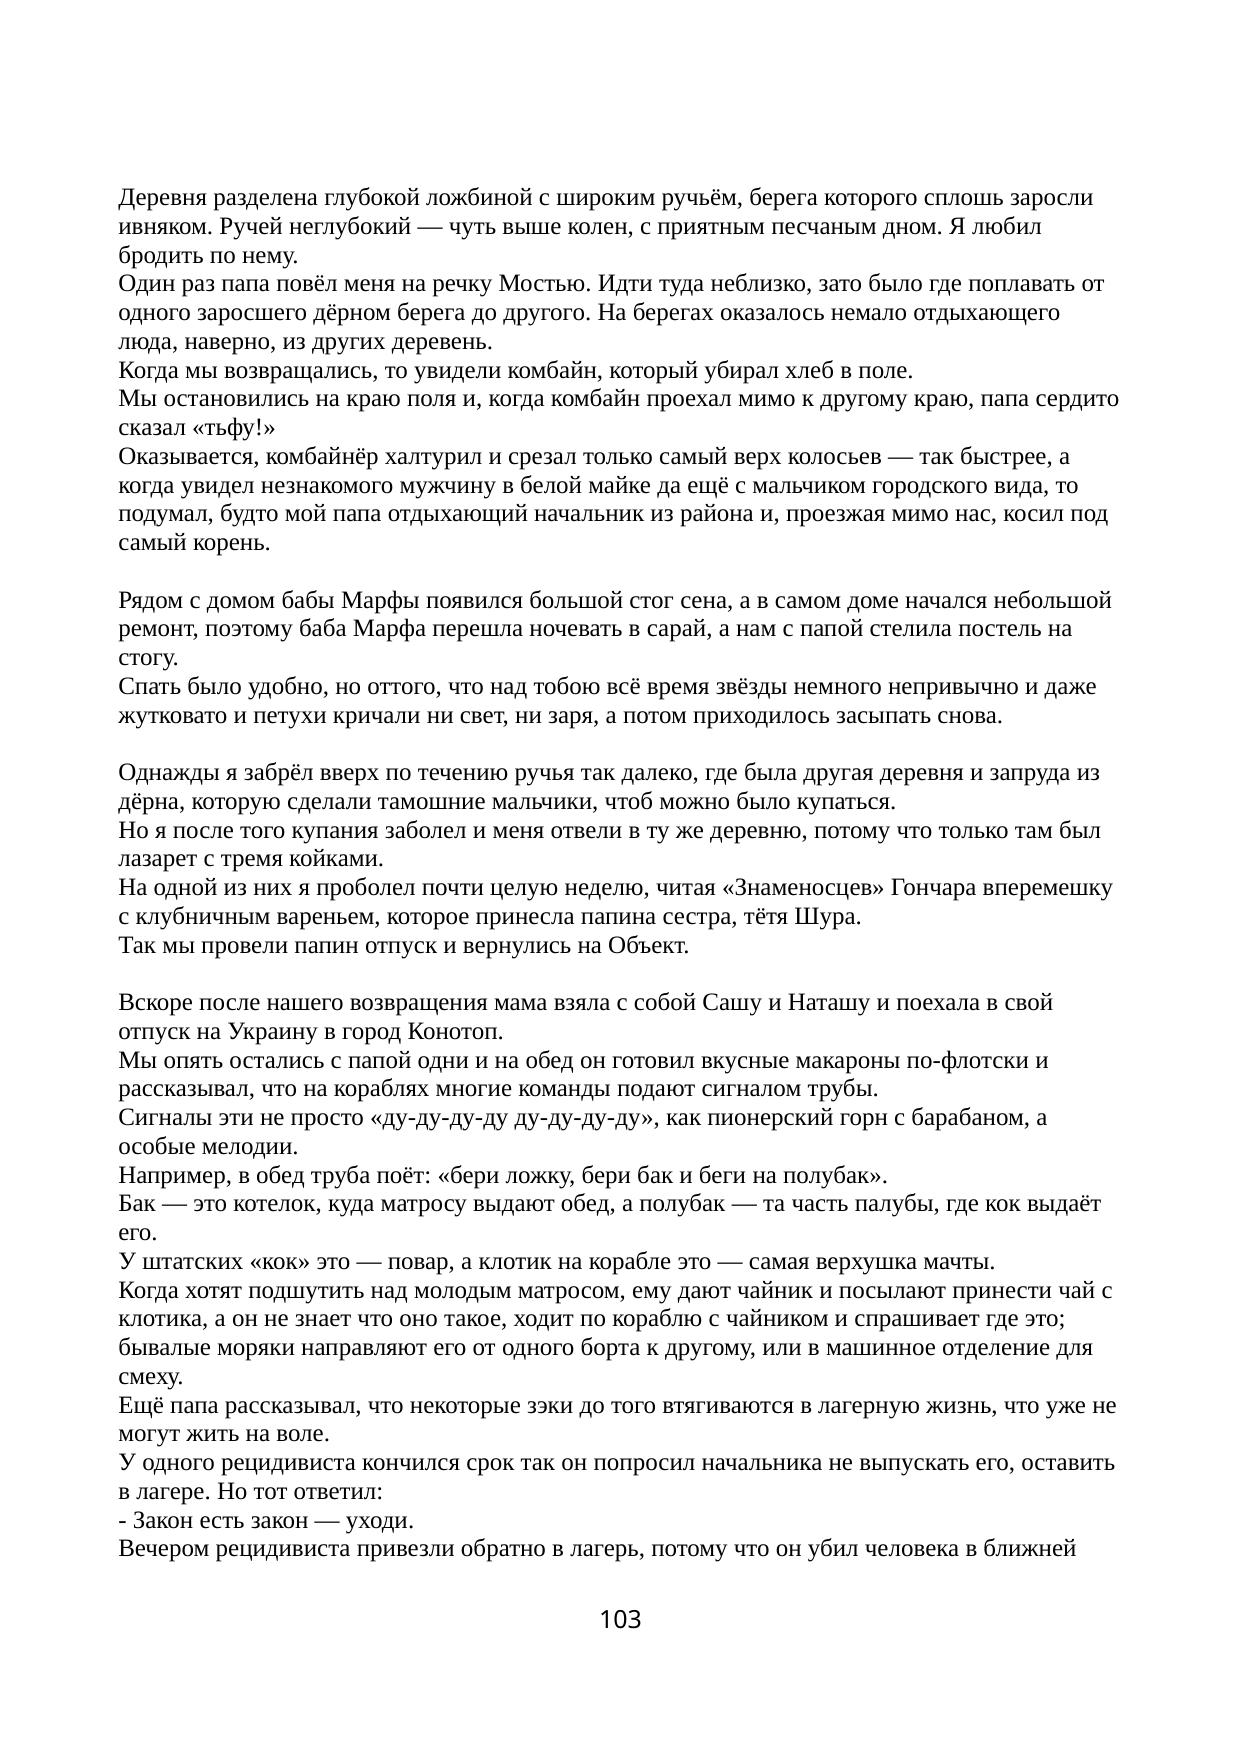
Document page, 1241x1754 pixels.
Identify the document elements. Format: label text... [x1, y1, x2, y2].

text Оказывается, комбайнёр халтурил и срезал только самый верх колосьев — так быстрее, а когда увидел незнакомого мужчину в белой майке да ещё с мальчиком городского вида, то подумал, будто мой папа отдыхающий начальник из района и, проезжая мимо нас, косил под самый корень. [118, 441, 1122, 556]
text Деревня разделена глубокой ложбиной с широким ручьём, берега которого сплошь заросли ивняком. Ручей неглубокий — чуть выше колен, с приятным песчаным дном. Я любил бродить по нему. [118, 182, 1122, 268]
text Когда мы возвращались, то увидели комбайн, который убирал хлеб в поле. [118, 355, 1122, 383]
text У одного рецидивиста кончился срок так он попросил начальника не выпускать его, оставить в лагере. Но тот ответил: [118, 1447, 1122, 1505]
text Но я после того купания заболел и меня отвели в ту же деревню, потому что только там был лазарет с тремя койками. [118, 815, 1122, 872]
text На одной из них я проболел почти целую неделю, читая «Знаменосцев» Гончара вперемешку с клубничным вареньем, которое принесла папина сестра, тётя Шура. [118, 872, 1122, 930]
text Ещё папа рассказывал, что некоторые зэки до того втягиваются в лагерную жизнь, что уже не могут жить на воле. [118, 1390, 1122, 1447]
text Сигналы эти не просто «ду-ду-ду-ду ду-ду-ду-ду», как пионерский горн с барабаном, а особые мелодии. [118, 1102, 1122, 1160]
text Вечером рецидивиста привезли обратно в лагерь, потому что он убил человека в ближней [118, 1533, 1122, 1562]
text Однажды я забрёл вверх по течению ручья так далеко, где была другая деревня и запруда из дёрна, которую сделали тамошние мальчики, чтоб можно было купаться. [118, 757, 1122, 815]
text Так мы провели папин отпуск и вернулись на Объект. [118, 930, 1122, 958]
text Мы опять остались с папой одни и на обед он готовил вкусные макароны по-флотски и рассказывал, что на кораблях многие команды подают сигналом трубы. [118, 1045, 1122, 1102]
text Спать было удобно, но оттого, что над тобою всё время звёзды немного непривычно и даже жутковато и петухи кричали ни свет, ни заря, а потом приходилось засыпать снова. [118, 671, 1122, 728]
text Бак — это котелок, куда матросу выдают обед, а полубак — та часть палубы, где кок выдаёт его. [118, 1188, 1122, 1246]
text Когда хотят подшутить над молодым матросом, ему дают чайник и посылают принести чай с клотика, а он не знает что оно такое, ходит по кораблю с чайником и спрашивает где это; бывалые моряки направляют его от одного борта к другому, или в машинное отделение для смеху. [118, 1275, 1122, 1390]
text Один раз папа повёл меня на речку Мостью. Идти туда неблизко, зато было где поплавать от одного заросшего дёрном берега до другого. На берегах оказалось немало отдыхающего люда, наверно, из других деревень. [118, 268, 1122, 355]
text Вскоре после нашего возвращения мама взяла с собой Сашу и Наташу и поехала в свой отпуск на Украину в город Конотоп. [118, 987, 1122, 1045]
text У штатских «кок» это — повар, а клотик на корабле это — самая верхушка мачты. [118, 1246, 1122, 1275]
text - Закон есть закон — уходи. [118, 1505, 1122, 1533]
text Например, в обед труба поёт: «бери ложку, бери бак и беги на полубак». [118, 1160, 1122, 1188]
text Мы остановились на краю поля и, когда комбайн проехал мимо к другому краю, папа сердито сказал «тьфу!» [118, 383, 1122, 441]
text Рядом с домом бабы Марфы появился большой стог сена, а в самом доме начался небольшой ремонт, поэтому баба Марфа перешла ночевать в сарай, а нам с папой стелила постель на стогу. [118, 585, 1122, 671]
